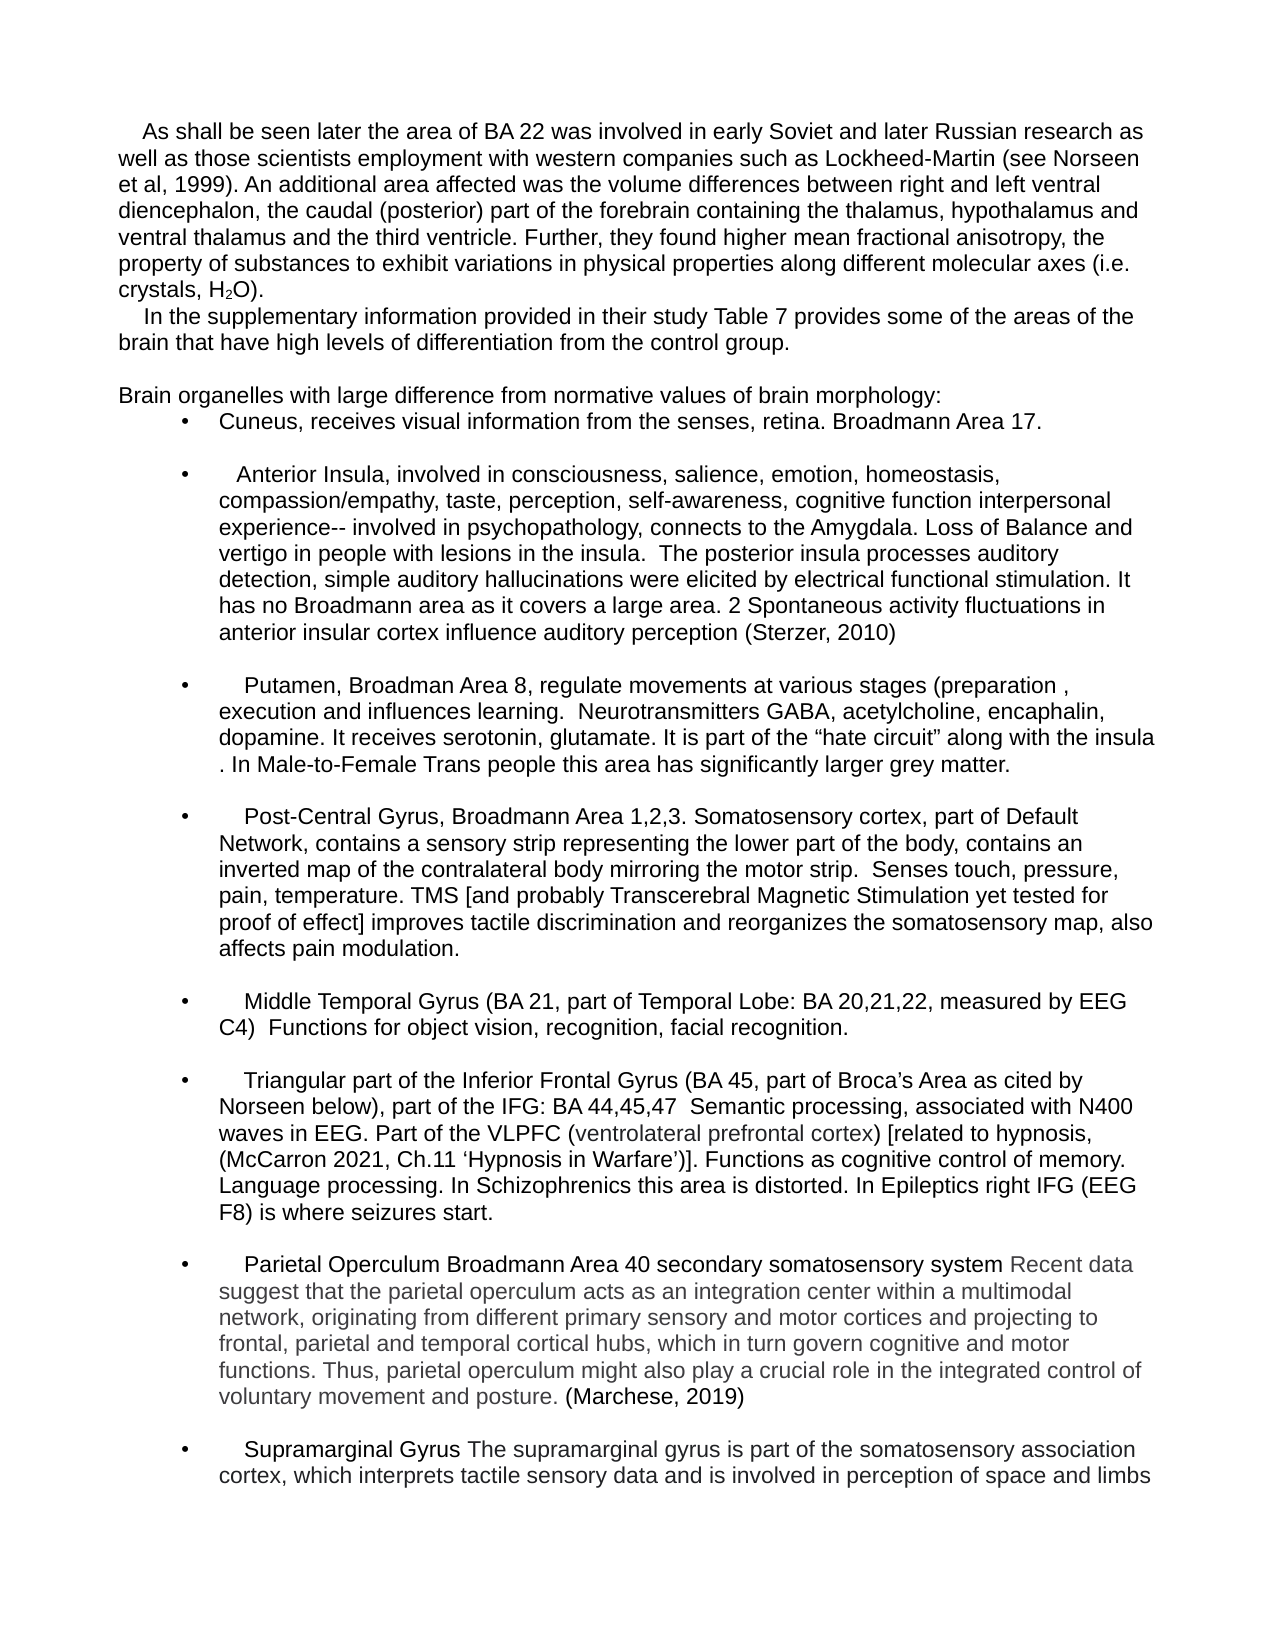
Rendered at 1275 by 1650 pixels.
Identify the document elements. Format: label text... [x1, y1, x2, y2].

list Triangular part of the Inferior Frontal Gyrus (BA 45, part of Broca’s Area as cited by Norseen below), part of the IFG: BA 44,45,47 Semantic processing, associated with N400 waves in EEG. Part of the VLPFC (ventrolateral prefrontal cortex) [related to hypnosis, (McCarron 2021, Ch.11 ‘Hypnosis in Warfare’)]. Functions as cognitive control of memory. Language processing. In Schizophrenics this area is distorted. In Epileptics right IFG (EEG F8) is where seizures start. [181, 1067, 1157, 1225]
list Putamen, Broadman Area 8, regulate movements at various stages (preparation , execution and influences learning. Neurotransmitters GABA, acetylcholine, encaphalin, dopamine. It receives serotonin, glutamate. It is part of the “hate circuit” along with the insula . In Male-to-Female Trans people this area has significantly larger grey matter. [181, 672, 1157, 777]
list Cuneus, receives visual information from the senses, retina. Broadmann Area 17. [181, 408, 1157, 434]
list Middle Temporal Gyrus (BA 21, part of Temporal Lobe: BA 20,21,22, measured by EEG C4) Functions for object vision, recognition, facial recognition. [181, 988, 1157, 1041]
list Supramarginal Gyrus The supramarginal gyrus is part of the somatosensory association cortex, which interprets tactile sensory data and is involved in perception of space and limbs [181, 1436, 1157, 1488]
text Brain organelles with large difference from normative values of brain morphology: [118, 382, 1157, 408]
text In the supplementary information provided in their study Table 7 provides some of the areas of the brain that have high levels of differentiation from the control group. [118, 303, 1157, 355]
text As shall be seen later the area of BA 22 was involved in early Soviet and later Russian research as well as those scientists employment with western companies such as Lockheed-Martin (see Norseen et al, 1999). An additional area affected was the volume differences between right and left ventral diencephalon, the caudal (posterior) part of the forebrain containing the thalamus, hypothalamus and ventral thalamus and the third ventricle. Further, they found higher mean fractional anisotropy, the property of substances to exhibit variations in physical properties along different molecular axes (i.e. crystals, H2O). [118, 118, 1157, 303]
list Anterior Insula, involved in consciousness, salience, emotion, homeostasis, compassion/empathy, taste, perception, self-awareness, cognitive function interpersonal experience-- involved in psychopathology, connects to the Amygdala. Loss of Balance and vertigo in people with lesions in the insula. The posterior insula processes auditory detection, simple auditory hallucinations were elicited by electrical functional stimulation. It has no Broadmann area as it covers a large area. 2 Spontaneous activity fluctuations in anterior insular cortex influence auditory perception (Sterzer, 2010) [181, 461, 1157, 645]
list Parietal Operculum Broadmann Area 40 secondary somatosensory system Recent data suggest that the parietal operculum acts as an integration center within a multimodal network, originating from different primary sensory and motor cortices and projecting to frontal, parietal and temporal cortical hubs, which in turn govern cognitive and motor functions. Thus, parietal operculum might also play a crucial role in the integrated control of voluntary movement and posture. (Marchese, 2019) [181, 1251, 1157, 1409]
list Post-Central Gyrus, Broadmann Area 1,2,3. Somatosensory cortex, part of Default Network, contains a sensory strip representing the lower part of the body, contains an inverted map of the contralateral body mirroring the motor strip. Senses touch, pressure, pain, temperature. TMS [and probably Transcerebral Magnetic Stimulation yet tested for proof of effect] improves tactile discrimination and reorganizes the somatosensory map, also affects pain modulation. [181, 803, 1157, 961]
